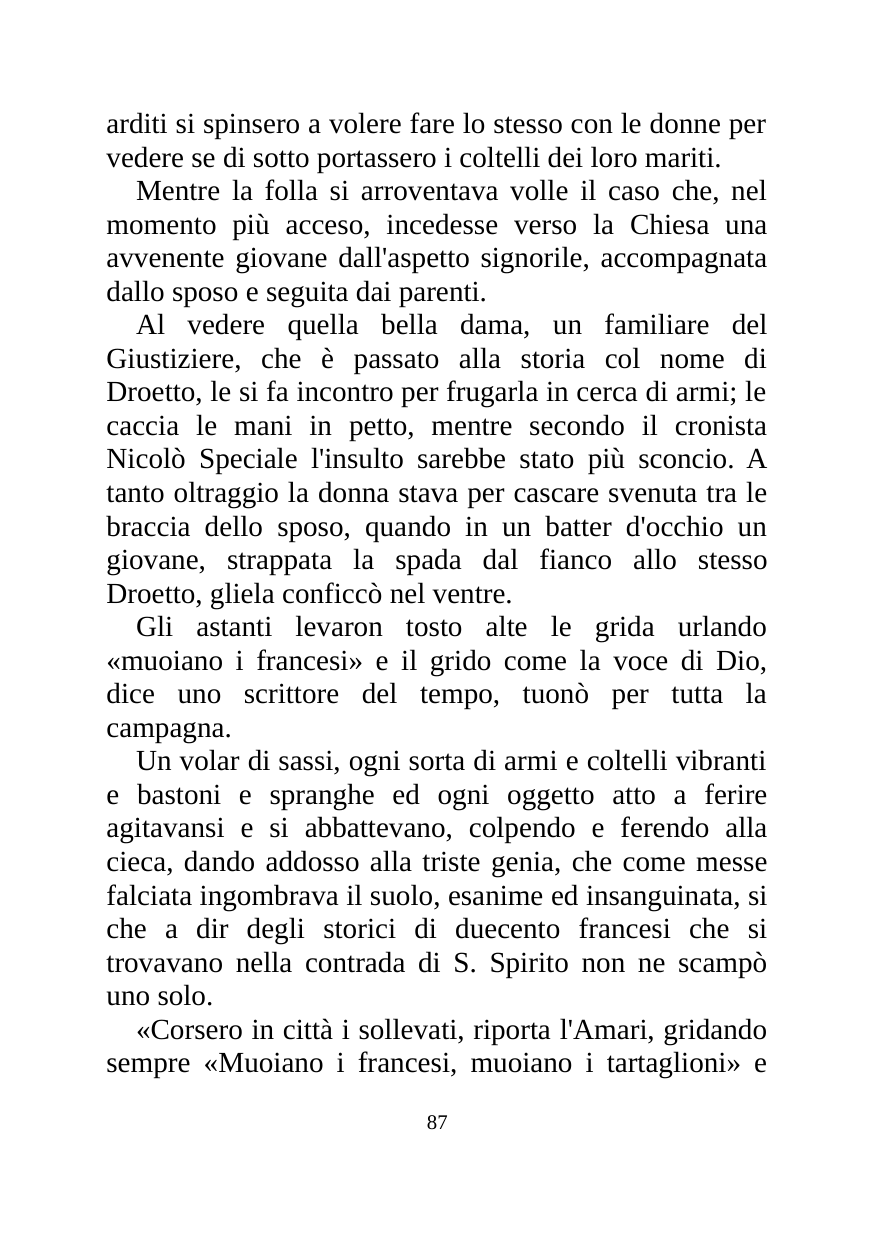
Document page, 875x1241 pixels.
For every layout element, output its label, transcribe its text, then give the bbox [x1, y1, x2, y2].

text Mentre la folla si arroventava volle il caso che, nel momento più acceso, incedesse verso la Chiesa una avvenente giovane dall'aspetto signorile, accompagnata dallo sposo e seguita dai parenti. [106, 173, 768, 307]
text Un volar di sassi, ogni sorta di armi e coltelli vibranti e bastoni e spranghe ed ogni oggetto atto a ferire agitavansi e si abbattevano, colpendo e ferendo alla cieca, dando addosso alla triste genia, che come messe falciata ingombrava il suolo, esanime ed insanguinata, si che a dir degli storici di duecento francesi che si trovavano nella contrada di S. Spirito non ne scampò uno solo. [106, 743, 768, 1012]
text Gli astanti levaron tosto alte le grida urlando «muoiano i francesi» e il grido come la voce di Dio, dice uno scrittore del tempo, tuonò per tutta la campagna. [106, 609, 768, 743]
text arditi si spinsero a volere fare lo stesso con le donne per vedere se di sotto portassero i coltelli dei loro mariti. [106, 106, 768, 173]
text Al vedere quella bella dama, un familiare del Giustiziere, che è passato alla storia col nome di Droetto, le si fa incontro per frugarla in cerca di armi; le caccia le mani in petto, mentre secondo il cronista Nicolò Speciale l'insulto sarebbe stato più sconcio. A tanto oltraggio la donna stava per cascare svenuta tra le braccia dello sposo, quando in un batter d'occhio un giovane, strappata la spada dal fianco allo stesso Droetto, gliela conficcò nel ventre. [106, 307, 768, 609]
text «Corsero in città i sollevati, riporta l'Amari, gridando sempre «Muoiano i francesi, muoiano i tartaglioni» e [106, 1012, 768, 1079]
